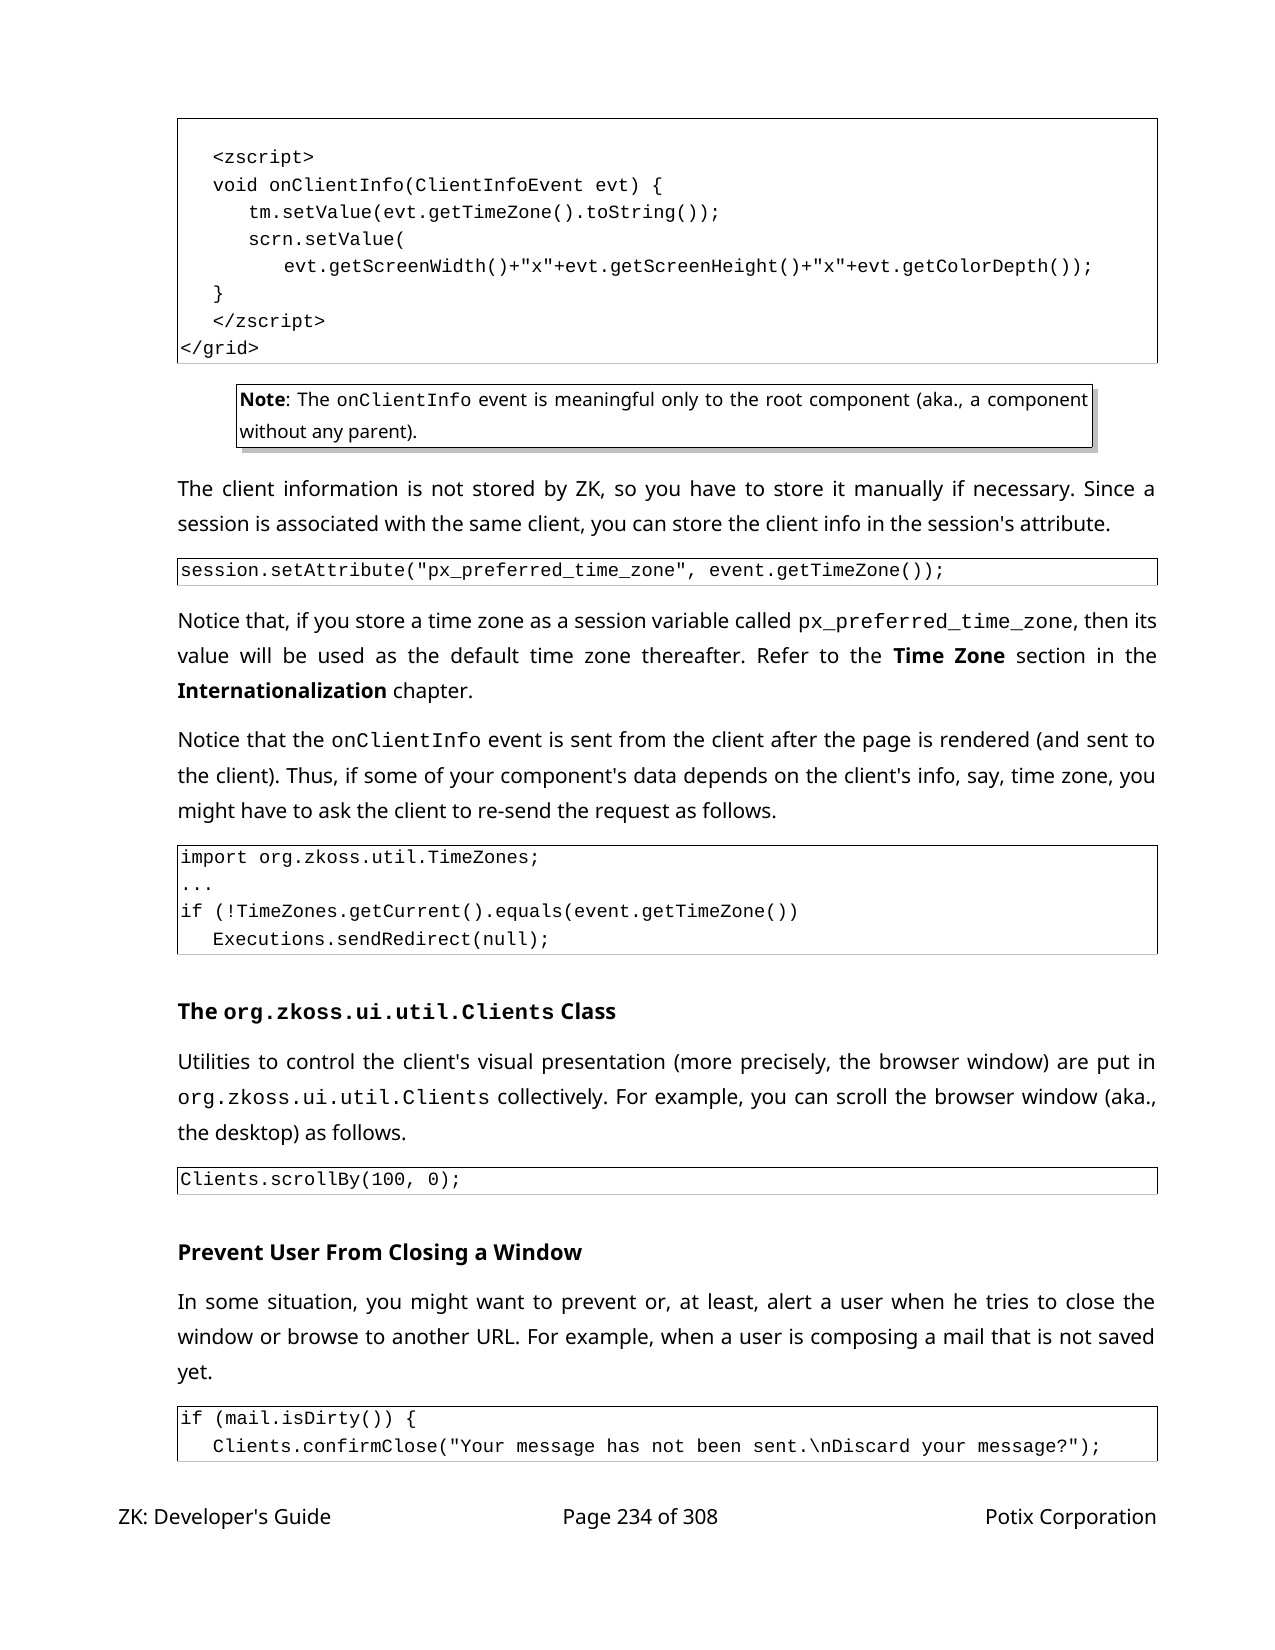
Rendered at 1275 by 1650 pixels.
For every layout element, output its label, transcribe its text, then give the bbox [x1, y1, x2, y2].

text The client information is not stored by ZK, so you have to store it manually if necessary. Since a session is associated with the same client, you can store the client info in the session's attribute. [177, 474, 1157, 537]
text session.setAttribute("px_preferred_time_zone", event.getTimeZone()); [178, 559, 1157, 585]
subtitle The org.zkoss.ui.util.Clients Class [177, 996, 1157, 1026]
text if (mail.isDirty()) { [178, 1407, 1157, 1431]
text Utilities to control the client's visual presentation (more precisely, the browser window) are put in org.zkoss.ui.util.Clients collectively. For example, you can scroll the browser window (aka., the desktop) as follows. [177, 1047, 1157, 1146]
text Note: The onClientInfo event is meaningful only to the root component (aka., a component without any parent). [237, 385, 1092, 447]
subtitle Prevent User From Closing a Window [177, 1236, 1157, 1266]
text tm.setValue(evt.getTimeZone().toString()); [178, 200, 1157, 224]
text ... [178, 872, 1157, 896]
text import org.zkoss.util.TimeZones; [178, 846, 1157, 869]
text Clients.confirmClose("Your message has not been sent.\nDiscard your message?"); [178, 1433, 1157, 1461]
text Clients.scrollBy(100, 0); [178, 1168, 1157, 1194]
text if (!TimeZones.getCurrent().equals(event.getTimeZone()) [178, 899, 1157, 923]
text Notice that, if you store a time zone as a session variable called px_preferred_time_zone, then its value will be used as the default time zone thereafter. Refer to the Time Zone section in the Internationalization chapter. [177, 606, 1157, 705]
text </zscript> [178, 308, 1157, 333]
text void onClientInfo(ClientInfoEvent evt) { [178, 172, 1157, 197]
text } [178, 281, 1157, 306]
text </grid> [178, 336, 1157, 363]
text <zscript> [178, 145, 1157, 169]
text evt.getScreenWidth()+"x"+evt.getScreenHeight()+"x"+evt.getColorDepth()); [178, 254, 1157, 278]
text Executions.sendRedirect(null); [178, 926, 1157, 954]
text Notice that the onClientInfo event is sent from the client after the page is rendered (and sent to the client). Thus, if some of your component's data depends on the client's info, say, time zone, you might have to ask the client to re-send the request as follows. [177, 725, 1157, 824]
text In some situation, you might want to prevent or, at least, alert a user when he tries to close the window or browse to another URL. For example, when a user is composing a mail that is not saved yet. [177, 1287, 1157, 1386]
text scrn.setValue( [178, 227, 1157, 251]
